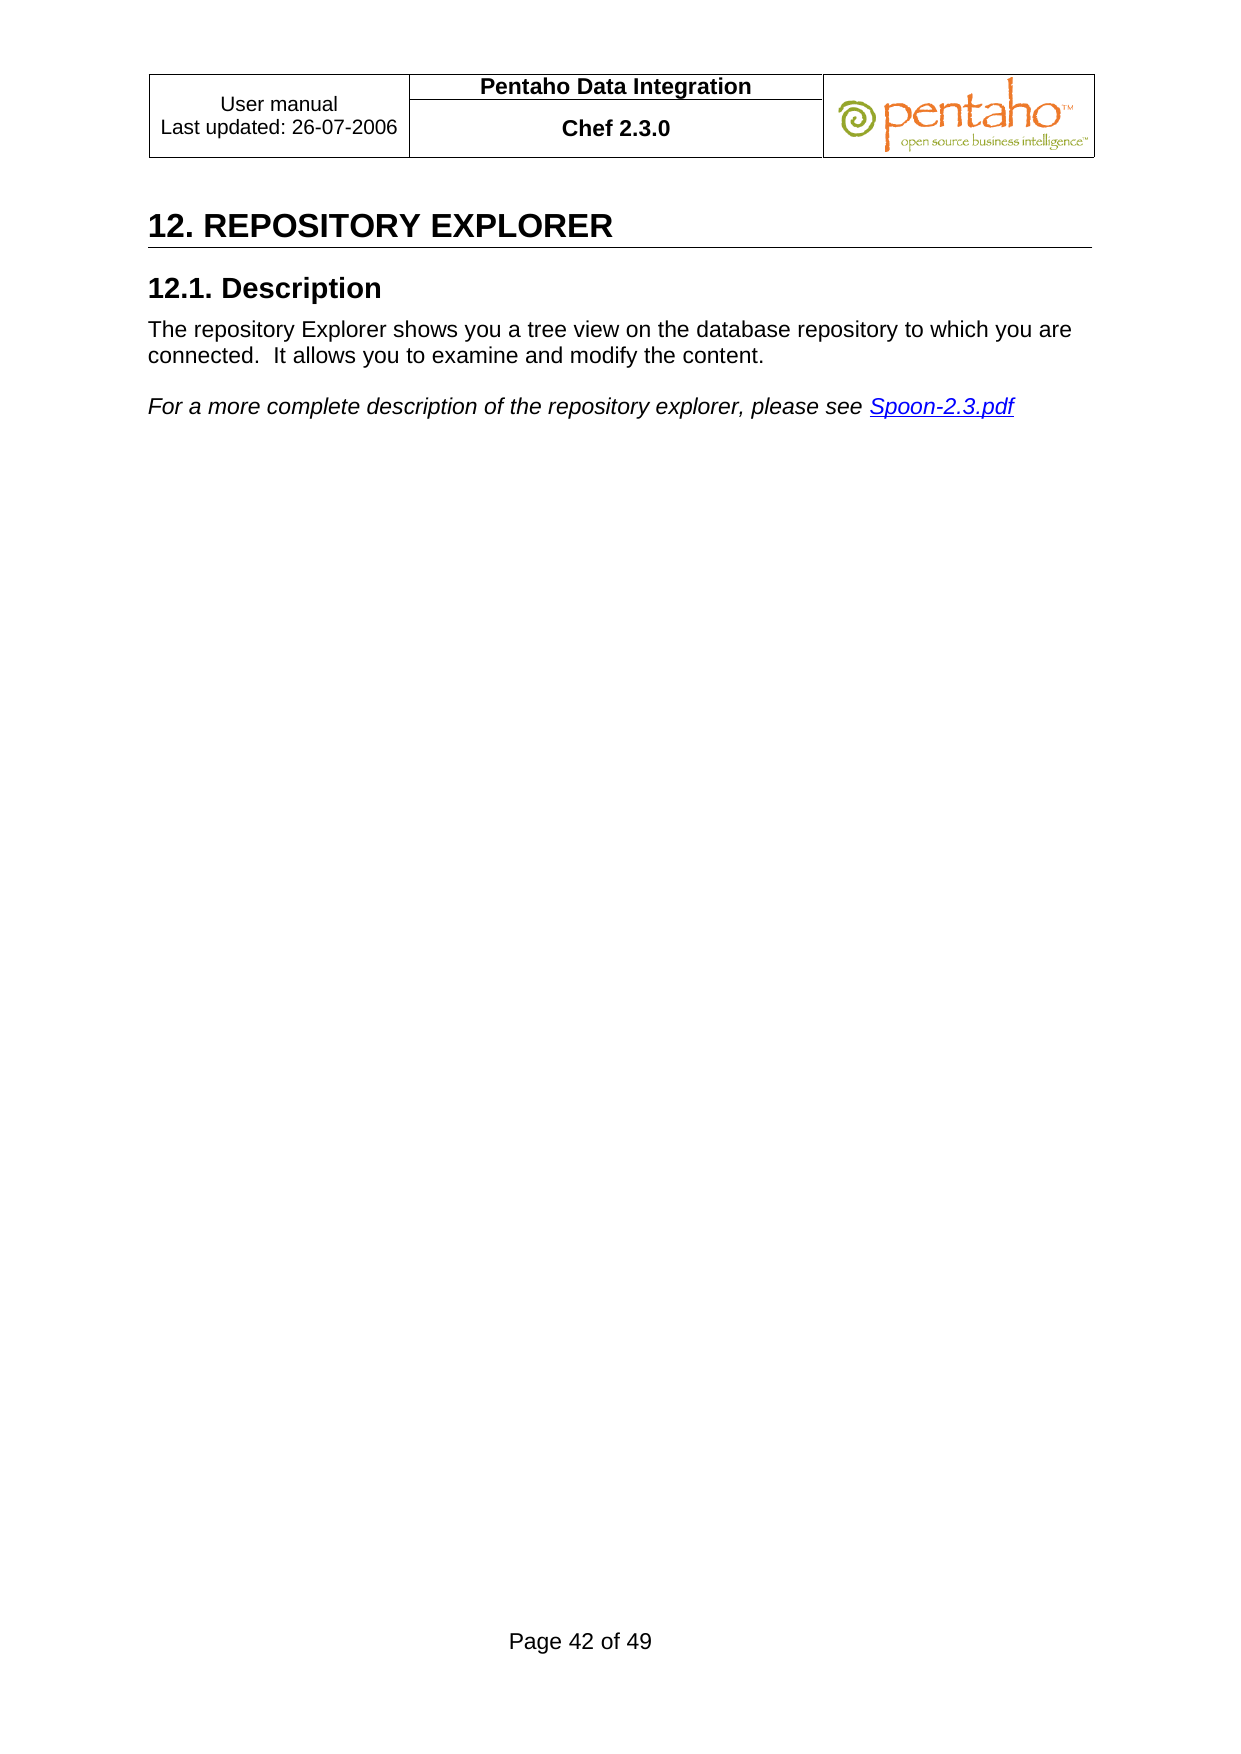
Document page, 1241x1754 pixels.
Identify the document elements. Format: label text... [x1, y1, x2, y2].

text For a more complete description of the repository explorer, please see Spoon-2.3.pdf [148, 394, 1092, 419]
text The repository Explorer shows you a tree view on the database repository to which you are connected. It allows you to examine and modify the content. [148, 317, 1092, 368]
subtitle Description [148, 272, 1092, 304]
subtitle Repository Explorer [148, 208, 1092, 247]
